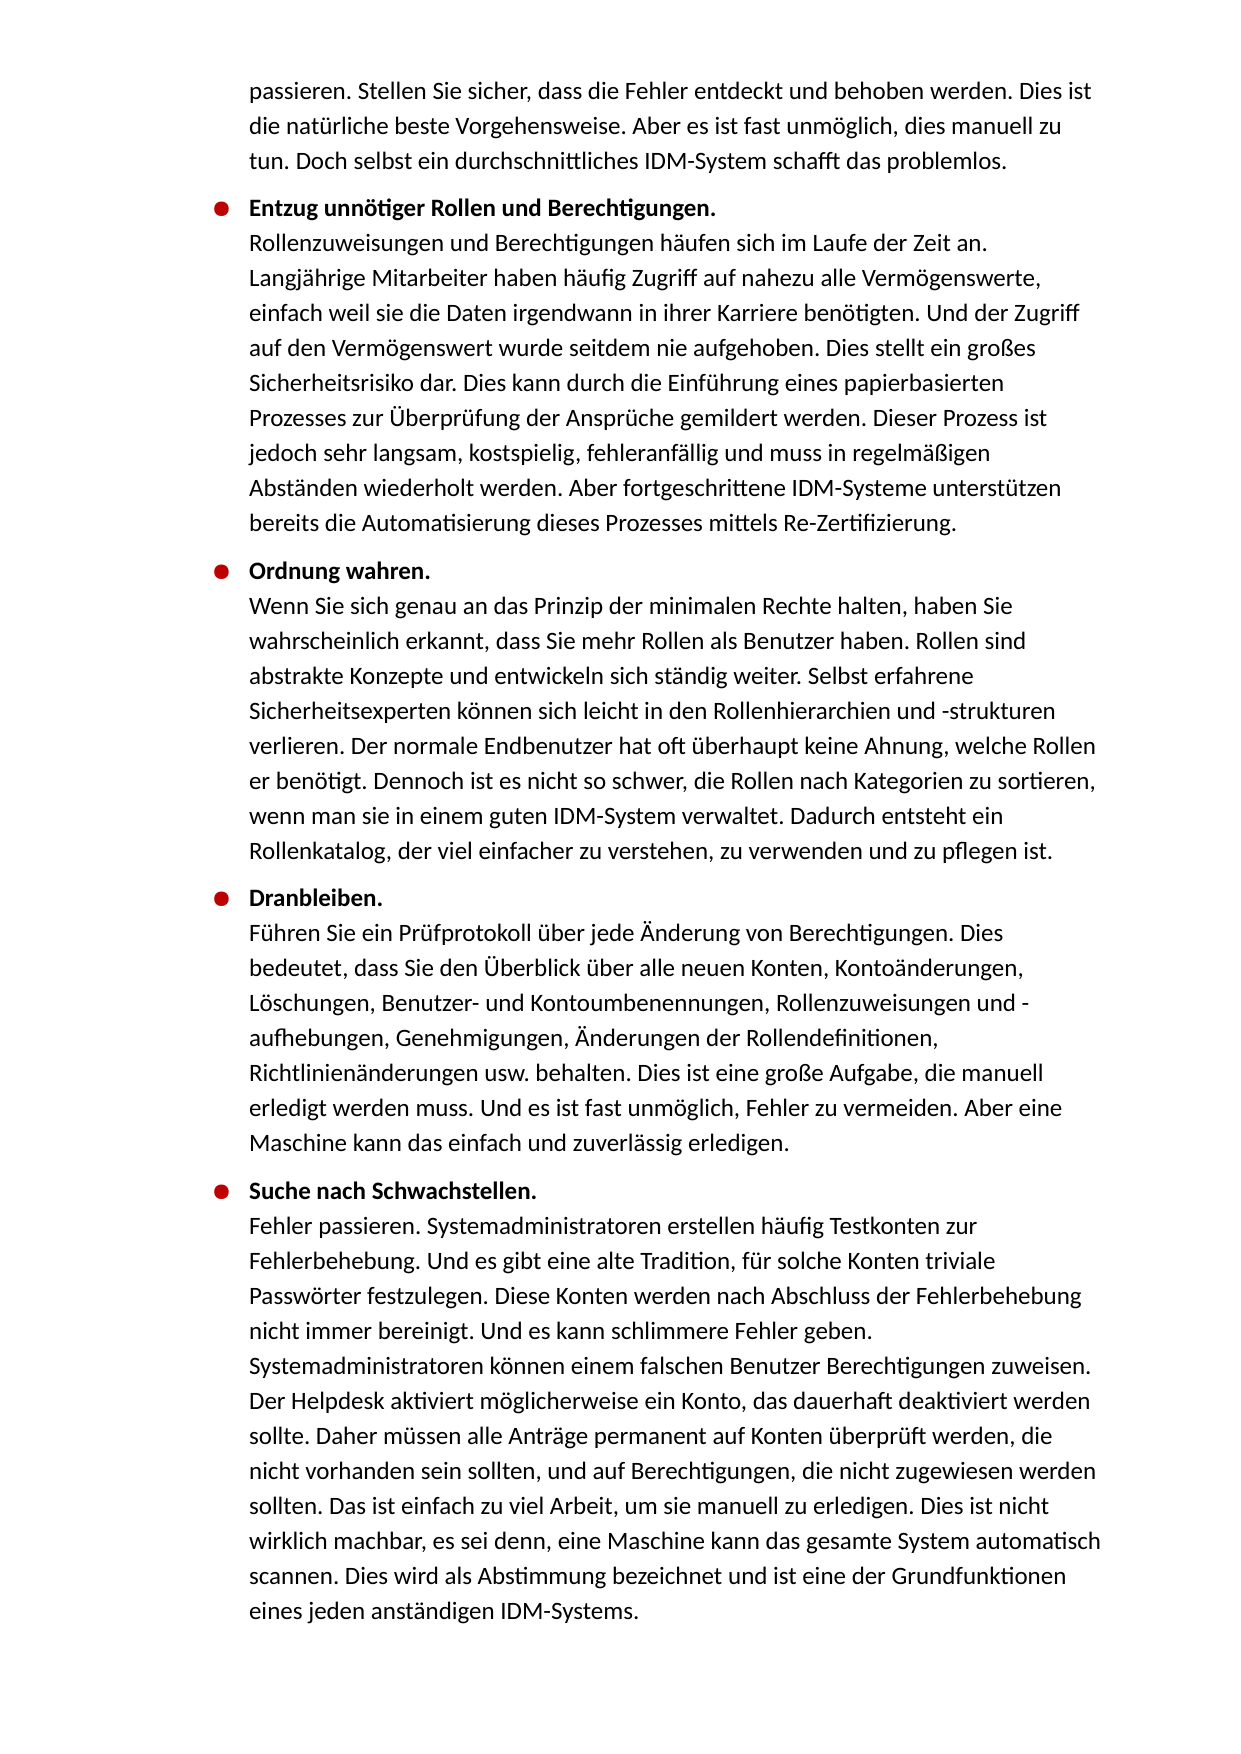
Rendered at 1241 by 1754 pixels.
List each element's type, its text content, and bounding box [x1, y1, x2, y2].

list passieren. Stellen Sie sicher, dass die Fehler entdeckt und behoben werden. Dies ist die natürliche beste Vorgehensweise. Aber es ist fast unmöglich, dies manuell zu tun. Doch selbst ein durchschnittliches IDM-System schafft das problemlos. [211, 75, 1104, 176]
list Ordnung wahren. Wenn Sie sich genau an das Prinzip der minimalen Rechte halten, haben Sie wahrscheinlich erkannt, dass Sie mehr Rollen als Benutzer haben. Rollen sind abstrakte Konzepte und entwickeln sich ständig weiter. Selbst erfahrene Sicherheitsexperten können sich leicht in den Rollenhierarchien und -strukturen verlieren. Der normale Endbenutzer hat oft überhaupt keine Ahnung, welche Rollen er benötigt. Dennoch ist es nicht so schwer, die Rollen nach Kategorien zu sortieren, wenn man sie in einem guten IDM-System verwaltet. Dadurch entsteht ein Rollenkatalog, der viel einfacher zu verstehen, zu verwenden und zu pflegen ist. [211, 555, 1104, 866]
list Entzug unnötiger Rollen und Berechtigungen. Rollenzuweisungen und Berechtigungen häufen sich im Laufe der Zeit an. Langjährige Mitarbeiter haben häufig Zugriff auf nahezu alle Vermögenswerte, einfach weil sie die Daten irgendwann in ihrer Karriere benötigten. Und der Zugriff auf den Vermögenswert wurde seitdem nie aufgehoben. Dies stellt ein großes Sicherheitsrisiko dar. Dies kann durch die Einführung eines papierbasierten Prozesses zur Überprüfung der Ansprüche gemildert werden. Dieser Prozess ist jedoch sehr langsam, kostspielig, fehleranfällig und muss in regelmäßigen Abständen wiederholt werden. Aber fortgeschrittene IDM-Systeme unterstützen bereits die Automatisierung dieses Prozesses mittels Re-Zertifizierung. [211, 192, 1104, 538]
list Dranbleiben. Führen Sie ein Prüfprotokoll über jede Änderung von Berechtigungen. Dies bedeutet, dass Sie den Überblick über alle neuen Konten, Kontoänderungen, Löschungen, Benutzer- und Kontoumbenennungen, Rollenzuweisungen und -aufhebungen, Genehmigungen, Änderungen der Rollendefinitionen, Richtlinienänderungen usw. behalten. Dies ist eine große Aufgabe, die manuell erledigt werden muss. Und es ist fast unmöglich, Fehler zu vermeiden. Aber eine Maschine kann das einfach und zuverlässig erledigen. [211, 882, 1104, 1158]
list Suche nach Schwachstellen. Fehler passieren. Systemadministratoren erstellen häufig Testkonten zur Fehlerbehebung. Und es gibt eine alte Tradition, für solche Konten triviale Passwörter festzulegen. Diese Konten werden nach Abschluss der Fehlerbehebung nicht immer bereinigt. Und es kann schlimmere Fehler geben. Systemadministratoren können einem falschen Benutzer Berechtigungen zuweisen. Der Helpdesk aktiviert möglicherweise ein Konto, das dauerhaft deaktiviert werden sollte. Daher müssen alle Anträge permanent auf Konten überprüft werden, die nicht vorhanden sein sollten, und auf Berechtigungen, die nicht zugewiesen werden sollten. Das ist einfach zu viel Arbeit, um sie manuell zu erledigen. Dies ist nicht wirklich machbar, es sei denn, eine Maschine kann das gesamte System automatisch scannen. Dies wird als Abstimmung bezeichnet und ist eine der Grundfunktionen eines jeden anständigen IDM-Systems. [211, 1175, 1104, 1626]
